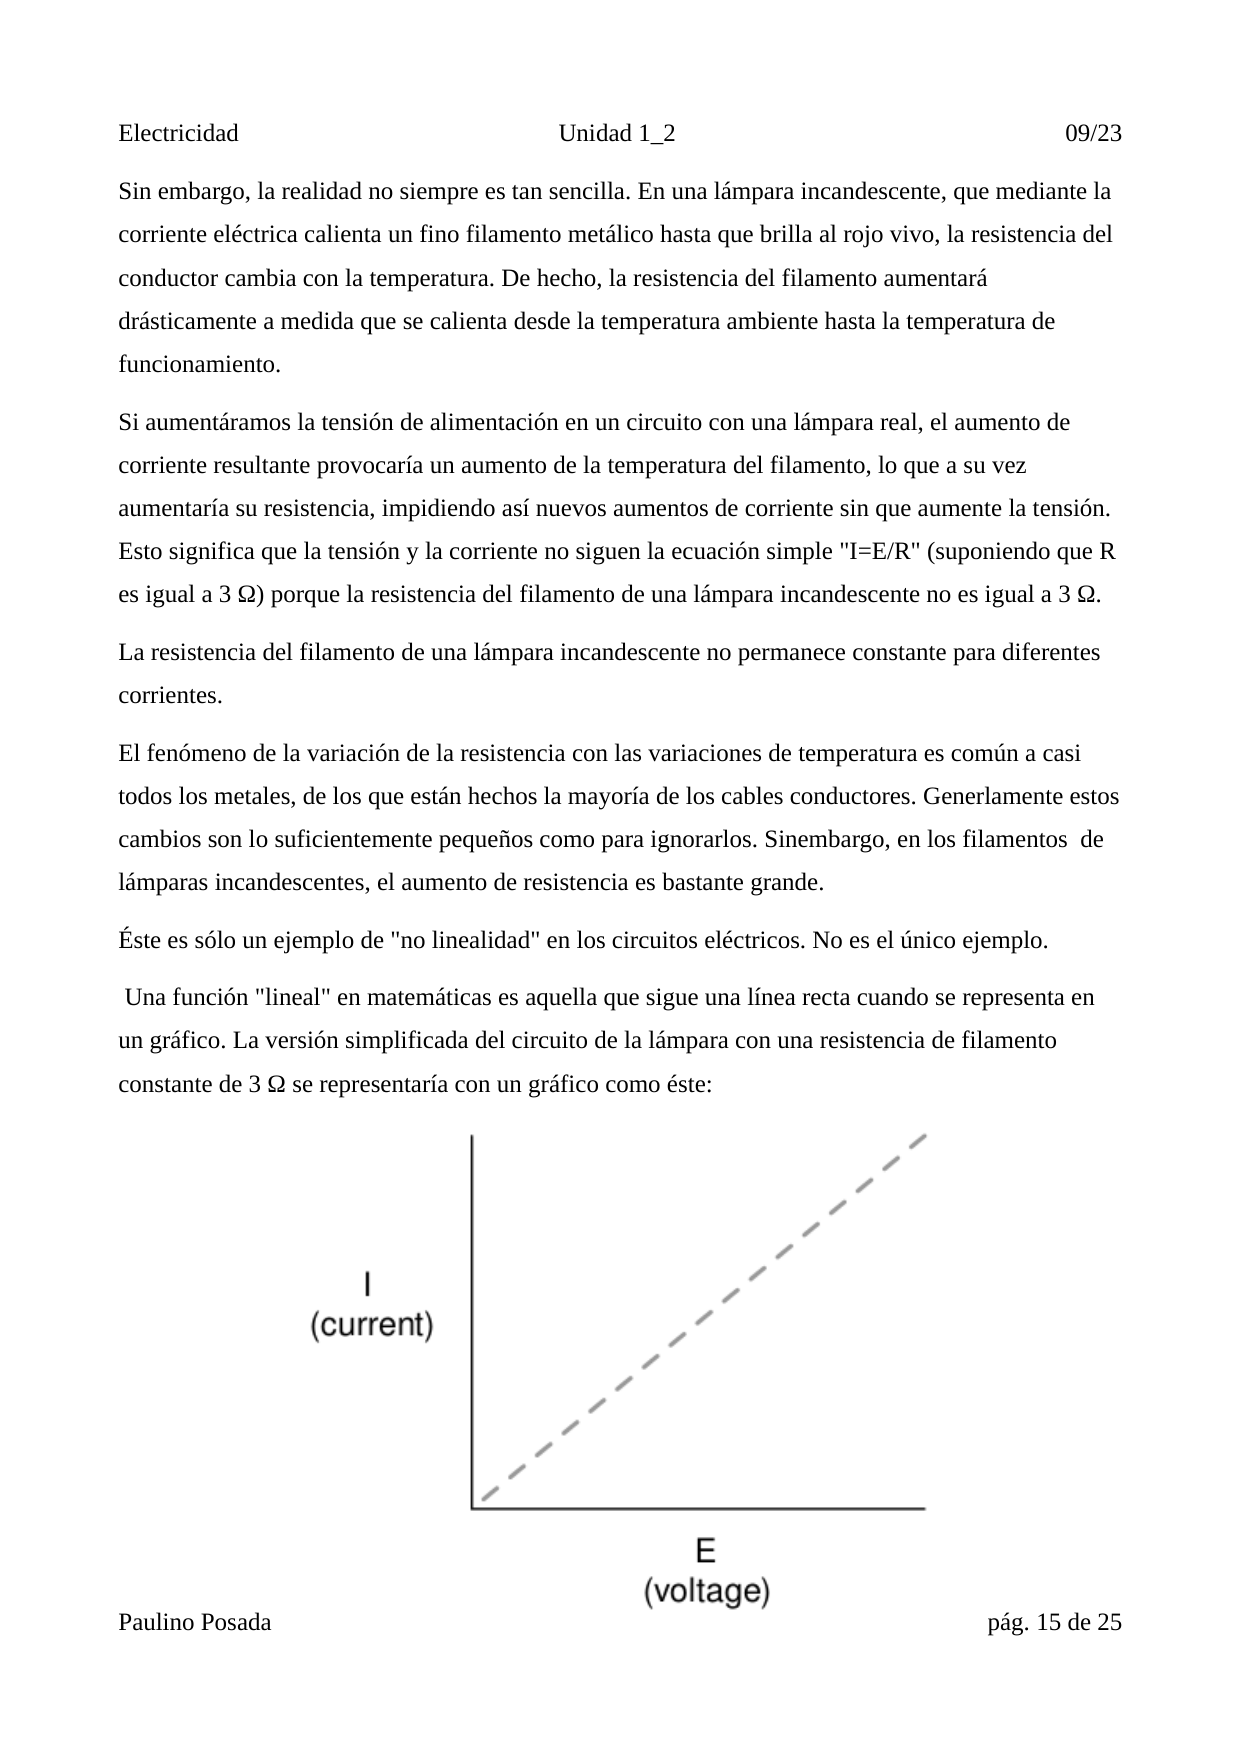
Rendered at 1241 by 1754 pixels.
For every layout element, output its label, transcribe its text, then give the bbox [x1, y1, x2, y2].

text Si aumentáramos la tensión de alimentación en un circuito con una lámpara real, el aumento de corriente resultante provocaría un aumento de la temperatura del filamento, lo que a su vez aumentaría su resistencia, impidiendo así nuevos aumentos de corriente sin que aumente la tensión. Esto significa que la tensión y la corriente no siguen la ecuación simple "I=E/R" (suponiendo que R es igual a 3 Ω) porque la resistencia del filamento de una lámpara incandescente no es igual a 3 Ω. [118, 407, 1122, 608]
text Una función "lineal" en matemáticas es aquella que sigue una línea recta cuando se representa en un gráfico. La versión simplificada del circuito de la lámpara con una resistencia de filamento constante de 3 Ω se representaría con un gráfico como éste: [118, 982, 1122, 1097]
text Sin embargo, la realidad no siempre es tan sencilla. En una lámpara incandescente, que mediante la corriente eléctrica calienta un fino filamento metálico hasta que brilla al rojo vivo, la resistencia del conductor cambia con la temperatura. De hecho, la resistencia del filamento aumentará drásticamente a medida que se calienta desde la temperatura ambiente hasta la temperatura de funcionamiento. [118, 176, 1122, 378]
picture [305, 1125, 935, 1619]
text Éste es sólo un ejemplo de "no linealidad" en los circuitos eléctricos. No es el único ejemplo. [118, 925, 1122, 953]
text El fenómeno de la variación de la resistencia con las variaciones de temperatura es común a casi todos los metales, de los que están hechos la mayoría de los cables conductores. Generlamente estos cambios son lo suficientemente pequeños como para ignorarlos. Sinembargo, en los filamentos de lámparas incandescentes, el aumento de resistencia es bastante grande. [118, 738, 1122, 896]
text La resistencia del filamento de una lámpara incandescente no permanece constante para diferentes corrientes. [118, 637, 1122, 709]
